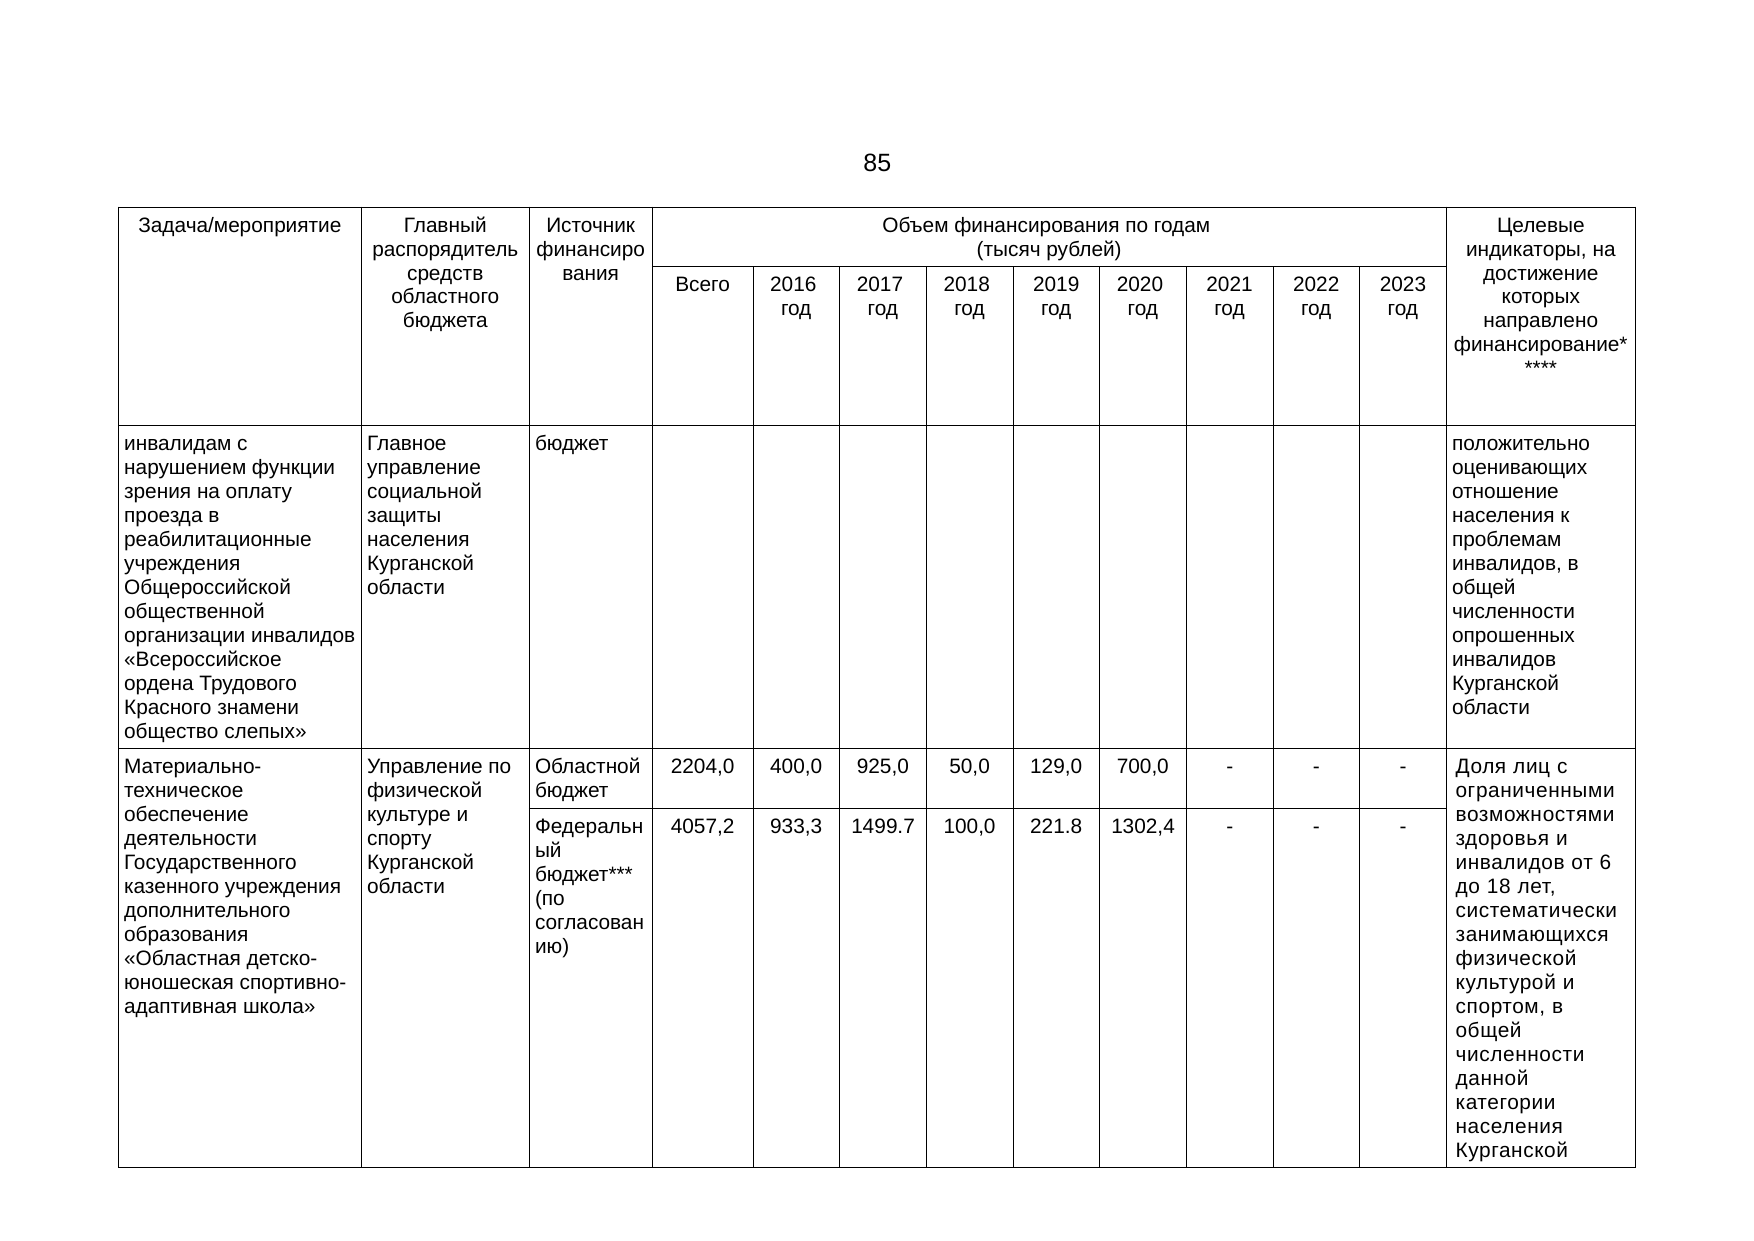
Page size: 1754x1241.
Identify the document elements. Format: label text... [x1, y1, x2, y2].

table_cell - [1274, 809, 1359, 1167]
table_cell 2019 год [1014, 267, 1099, 425]
table_cell 2018 год [927, 267, 1013, 425]
table_cell Главное управление социальной защиты населения Курганской области [362, 426, 529, 748]
table_cell - [1360, 749, 1446, 808]
table_cell Всего [653, 267, 753, 425]
table_cell 2021 год [1187, 267, 1273, 425]
table_cell 933,3 [754, 809, 839, 1167]
table_cell - [1187, 809, 1273, 1167]
table_cell Областной бюджет [530, 749, 652, 808]
table_cell 700,0 [1100, 749, 1186, 808]
table_cell [1014, 426, 1099, 748]
table_header Целевые индикаторы, на достижение которых направлено финансирование***** [1447, 208, 1635, 425]
table_cell 2016 год [754, 267, 839, 425]
table_cell - [1274, 426, 1359, 748]
table_cell бюджет [530, 426, 652, 748]
table_cell 129,0 [1014, 749, 1099, 808]
table_cell 100,0 [927, 809, 1013, 1167]
table_cell - [1360, 809, 1446, 1167]
table_cell 925,0 [840, 749, 926, 808]
table_cell - [1187, 749, 1273, 808]
table_cell [840, 426, 926, 748]
table_cell 50,0 [927, 749, 1013, 808]
table_cell 2022 год [1274, 267, 1359, 425]
table_cell 2017 год [840, 267, 926, 425]
table_cell положительно оценивающих отношение населения к проблемам инвалидов, в общей численности опрошенных инвалидов Курганской области [1447, 426, 1635, 748]
table_cell Управление по физической культуре и спорту Курганской области [362, 749, 529, 1167]
table_cell Федеральный бюджет*** (по согласованию) [530, 809, 652, 1167]
table_header Источник финансирования [530, 208, 652, 425]
table_cell [1100, 426, 1186, 748]
table_cell Доля лиц с ограниченными возможностями здоровья и инвалидов от 6 до 18 лет, систематически занимающихся физической культурой и спортом, в общей численности данной категории населения Курганской [1447, 749, 1635, 1167]
table_cell 4057,2 [653, 809, 753, 1167]
table_cell 2023 год [1360, 267, 1446, 425]
table_cell 1499,7 [840, 809, 926, 1167]
table_cell 2204,0 [653, 749, 753, 808]
table_cell - [1187, 426, 1273, 748]
table_header Главный распорядитель средств областного бюджета [362, 208, 529, 425]
table_cell [653, 426, 753, 748]
table_cell [927, 426, 1013, 748]
table_cell инвалидам с нарушением функции зрения на оплату проезда в реабилитационные учреждения Общероссийской общественной организации инвалидов «Всероссийское ордена Трудового Красного знамени общество слепых» [119, 426, 361, 748]
table_header Объем финансирования по годам (тысяч рублей) [653, 208, 1446, 266]
table_cell - [1360, 426, 1446, 748]
table_cell Материально-техническое обеспечение деятельности Государственного казенного учреждения дополнительного образования «Областная детско-юношеская спортивно-адаптивная школа» [119, 749, 361, 1167]
table_cell [754, 426, 839, 748]
table_header Задача/мероприятие [119, 208, 361, 425]
table_cell 400,0 [754, 749, 839, 808]
table_cell 1302,4 [1100, 809, 1186, 1167]
table_cell 221,8 [1014, 809, 1099, 1167]
table_cell 2020 год [1100, 267, 1186, 425]
table_cell - [1274, 749, 1359, 808]
